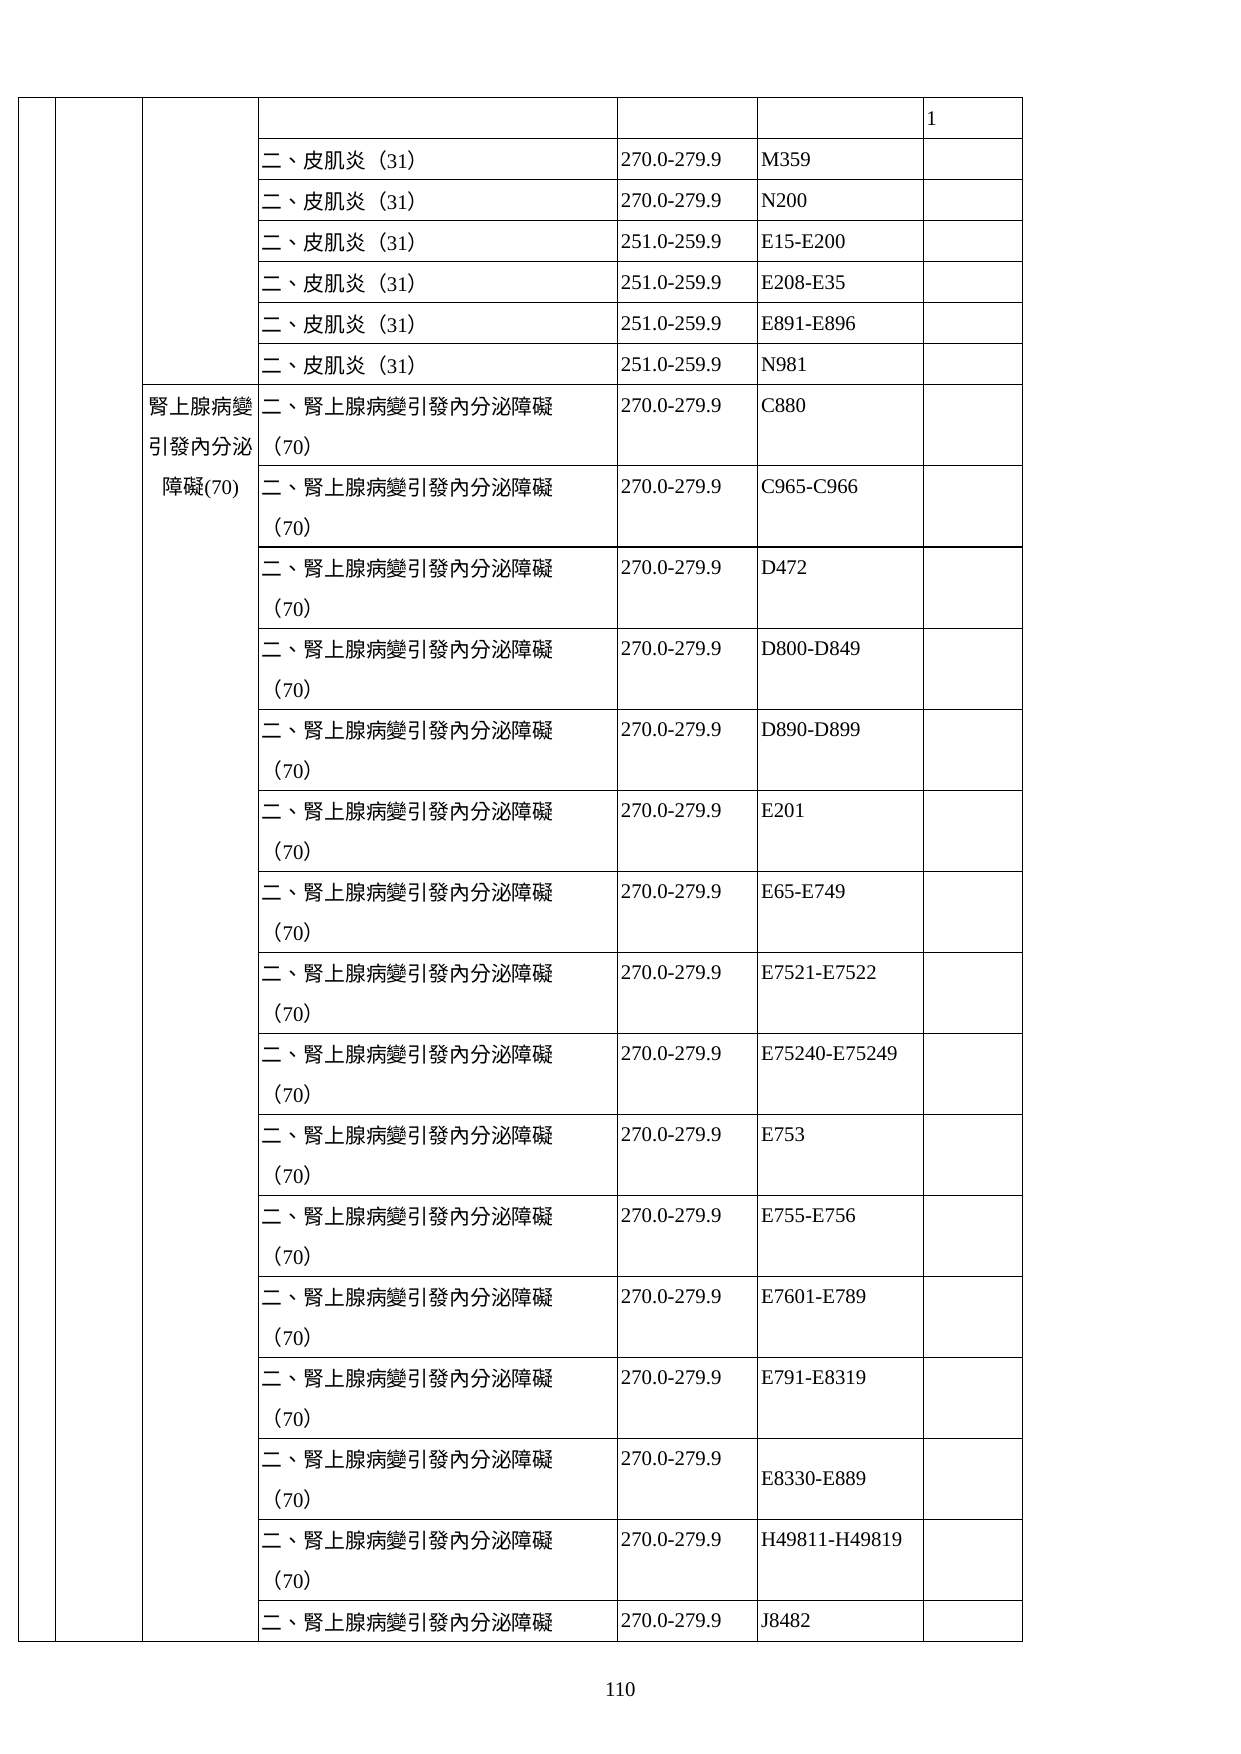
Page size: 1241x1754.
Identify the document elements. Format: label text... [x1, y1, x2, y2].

table_cell 二、腎上腺病變引發內分泌障礙（70） [259, 548, 617, 627]
table_cell N200 [758, 180, 923, 220]
table_cell 270.0-279.9 [618, 710, 757, 789]
table_cell 270.0-279.9 [618, 1601, 757, 1641]
table_cell C880 [758, 385, 923, 465]
table_cell M359 [758, 139, 923, 179]
table_cell E753 [758, 1115, 923, 1195]
table_cell 二、皮肌炎（31） [259, 344, 617, 384]
table_cell E891-E896 [758, 303, 923, 343]
table_cell 270.0-279.9 [618, 629, 757, 708]
table_cell 270.0-279.9 [618, 466, 757, 546]
table_cell [924, 791, 1022, 871]
table_cell 270.0-279.9 [618, 385, 757, 465]
table_cell 251.0-259.9 [618, 262, 757, 302]
table_cell [924, 139, 1022, 179]
table_cell [924, 1358, 1022, 1438]
table_cell 270.0-279.9 [618, 548, 757, 627]
table_cell 270.0-279.9 [618, 1277, 757, 1357]
table_cell E75240-E75249 [758, 1034, 923, 1114]
table_cell 270.0-279.9 [618, 1034, 757, 1114]
table_cell 二、腎上腺病變引發內分泌障礙（70） [259, 710, 617, 789]
table_cell 270.0-279.9 [618, 1520, 757, 1600]
table_cell 二、腎上腺病變引發內分泌障礙（70） [259, 872, 617, 952]
table_cell 二、皮肌炎（31） [259, 262, 617, 302]
table_cell N981 [758, 344, 923, 384]
table_cell 二、腎上腺病變引發內分泌障礙（70） [259, 385, 617, 465]
table_cell [924, 1115, 1022, 1195]
table_cell 二、腎上腺病變引發內分泌障礙（70） [259, 1277, 617, 1357]
table_cell 270.0-279.9 [618, 791, 757, 871]
table_cell 二、腎上腺病變引發內分泌障礙 [259, 1601, 617, 1641]
table_cell 二、腎上腺病變引發內分泌障礙（70） [259, 1439, 617, 1519]
table_cell [924, 953, 1022, 1033]
table_cell 270.0-279.9 [618, 1439, 757, 1519]
table_cell [924, 344, 1022, 384]
table_cell E7601-E789 [758, 1277, 923, 1357]
table_cell [924, 1034, 1022, 1114]
table_cell 二、皮肌炎（31） [259, 180, 617, 220]
table_cell [924, 221, 1022, 261]
table_cell E8330-E889 [758, 1439, 923, 1519]
table_cell E791-E8319 [758, 1358, 923, 1438]
table_cell [924, 548, 1022, 627]
table_cell [924, 180, 1022, 220]
table_cell 腎上腺病變引發內分泌障礙(70) [143, 385, 258, 1641]
table_cell [259, 98, 617, 138]
table_cell E7521-E7522 [758, 953, 923, 1033]
table_cell [758, 98, 923, 138]
table_cell D890-D899 [758, 710, 923, 789]
table_cell 251.0-259.9 [618, 221, 757, 261]
table_cell E201 [758, 791, 923, 871]
table_cell 二、腎上腺病變引發內分泌障礙（70） [259, 466, 617, 546]
table_cell 二、腎上腺病變引發內分泌障礙（70） [259, 1115, 617, 1195]
table_cell 270.0-279.9 [618, 139, 757, 179]
table_cell [924, 262, 1022, 302]
table_cell 270.0-279.9 [618, 953, 757, 1033]
table_cell [924, 466, 1022, 546]
table_cell 270.0-279.9 [618, 872, 757, 952]
table_cell E15-E200 [758, 221, 923, 261]
table_cell [924, 1520, 1022, 1600]
table_cell E65-E749 [758, 872, 923, 952]
table_cell 1 [924, 98, 1022, 138]
table_cell 二、腎上腺病變引發內分泌障礙（70） [259, 953, 617, 1033]
table_cell 二、腎上腺病變引發內分泌障礙（70） [259, 791, 617, 871]
table_cell E208-E35 [758, 262, 923, 302]
table_cell 二、腎上腺病變引發內分泌障礙（70） [259, 1358, 617, 1438]
table_cell [924, 629, 1022, 708]
table_cell C965-C966 [758, 466, 923, 546]
table_cell 二、腎上腺病變引發內分泌障礙（70） [259, 1034, 617, 1114]
table_cell 二、皮肌炎（31） [259, 139, 617, 179]
table_cell [924, 385, 1022, 465]
table_cell 251.0-259.9 [618, 344, 757, 384]
table_cell 270.0-279.9 [618, 1196, 757, 1276]
table_cell [618, 98, 757, 138]
table_cell [924, 710, 1022, 789]
table_cell [924, 1439, 1022, 1519]
table_cell 251.0-259.9 [618, 303, 757, 343]
table_cell 二、腎上腺病變引發內分泌障礙（70） [259, 629, 617, 708]
table_cell J8482 [758, 1601, 923, 1641]
table_cell [924, 1277, 1022, 1357]
table_cell D800-D849 [758, 629, 923, 708]
table_cell [924, 303, 1022, 343]
table_cell E755-E756 [758, 1196, 923, 1276]
table_cell 270.0-279.9 [618, 180, 757, 220]
table_cell H49811-H49819 [758, 1520, 923, 1600]
table_cell [924, 1601, 1022, 1641]
table_cell 二、腎上腺病變引發內分泌障礙（70） [259, 1196, 617, 1276]
table_cell 二、皮肌炎（31） [259, 303, 617, 343]
table_cell 270.0-279.9 [618, 1358, 757, 1438]
table_cell D472 [758, 548, 923, 627]
table_cell [924, 1196, 1022, 1276]
table_cell 二、皮肌炎（31） [259, 221, 617, 261]
table_cell 270.0-279.9 [618, 1115, 757, 1195]
table_cell [924, 872, 1022, 952]
table_cell 二、腎上腺病變引發內分泌障礙（70） [259, 1520, 617, 1600]
